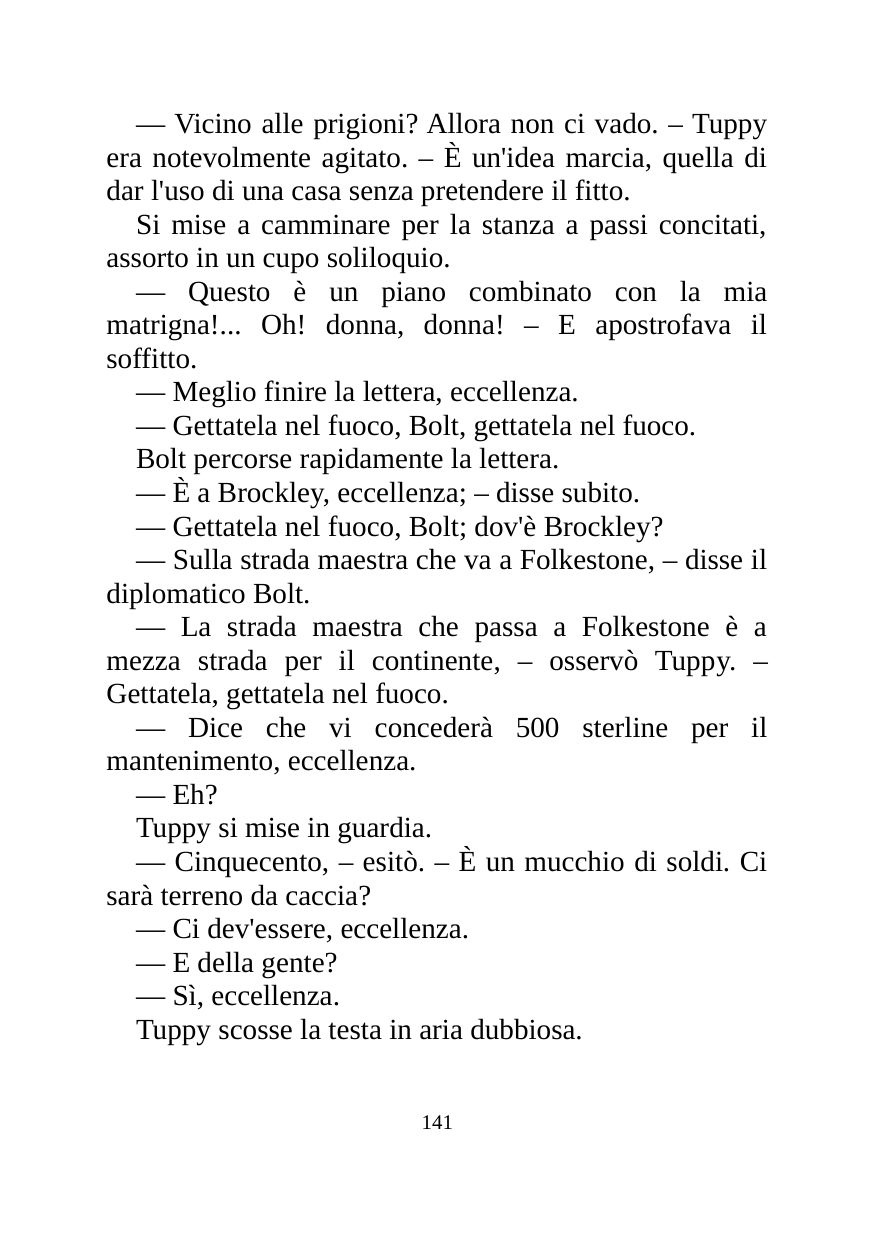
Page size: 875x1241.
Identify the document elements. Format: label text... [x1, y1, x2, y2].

text — Gettatela nel fuoco, Bolt; dov'è Brockley? [106, 509, 768, 542]
text — Vicino alle prigioni? Allora non ci vado. – Tuppy era notevolmente agitato. – È un'idea marcia, quella di dar l'uso di una casa senza pretendere il fitto. [106, 106, 768, 207]
text — Sì, eccellenza. [106, 978, 768, 1012]
text — La strada maestra che passa a Folkestone è a mezza strada per il continente, – osservò Tuppy. – Gettatela, gettatela nel fuoco. [106, 609, 768, 710]
text — Questo è un piano combinato con la mia matrigna!... Oh! donna, donna! – E apostrofava il soffitto. [106, 274, 768, 374]
text — E della gente? [106, 945, 768, 978]
text — Gettatela nel fuoco, Bolt, gettatela nel fuoco. [106, 408, 768, 442]
text — Sulla strada maestra che va a Folkestone, – disse il diplomatico Bolt. [106, 542, 768, 609]
text Bolt percorse rapidamente la lettera. [106, 442, 768, 475]
text — Meglio finire la lettera, eccellenza. [106, 374, 768, 408]
text — Eh? [106, 777, 768, 811]
text — Dice che vi concederà 500 sterline per il mantenimento, eccellenza. [106, 710, 768, 777]
text — È a Brockley, eccellenza; – disse subito. [106, 475, 768, 509]
text Tuppy si mise in guardia. [106, 811, 768, 844]
text — Ci dev'essere, eccellenza. [106, 911, 768, 945]
text — Cinquecento, – esitò. – È un mucchio di soldi. Ci sarà terreno da caccia? [106, 844, 768, 911]
text Si mise a camminare per la stanza a passi concitati, assorto in un cupo soliloquio. [106, 207, 768, 274]
text Tuppy scosse la testa in aria dubbiosa. [106, 1012, 768, 1045]
